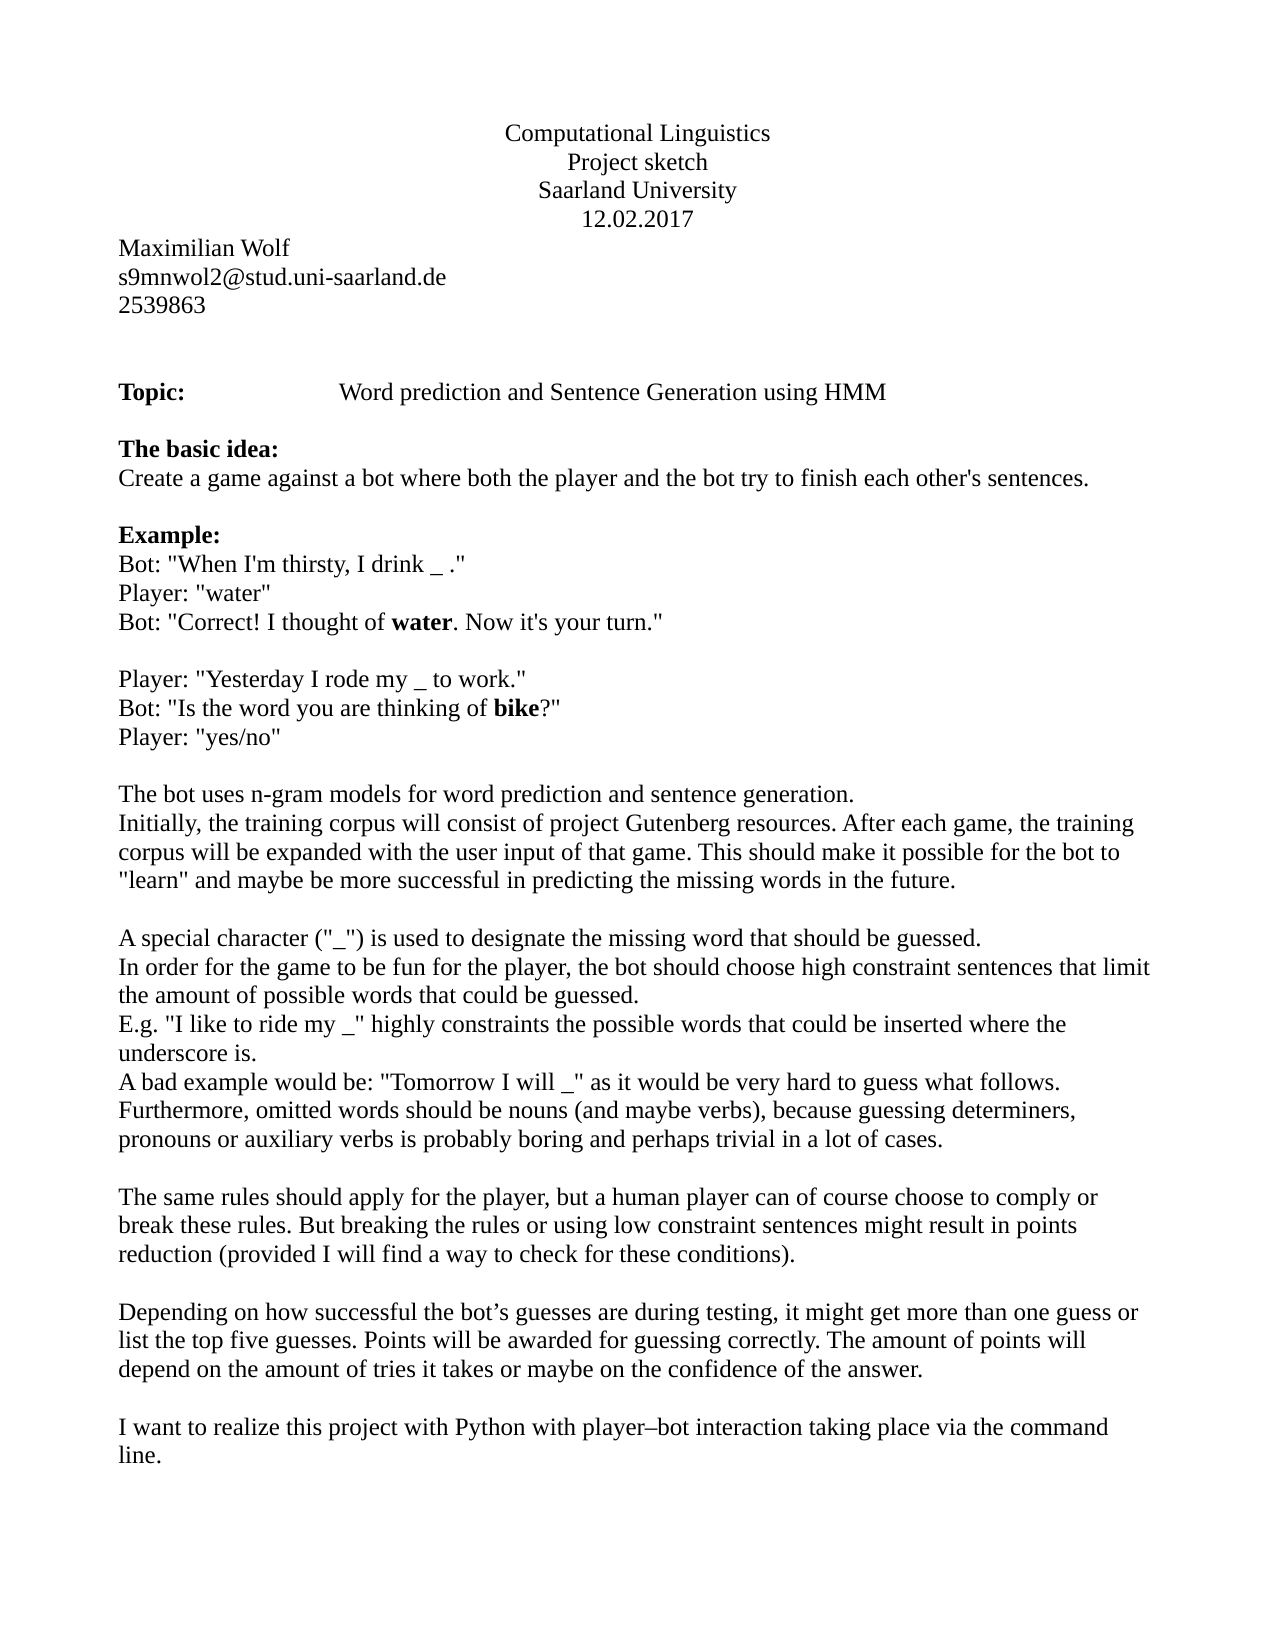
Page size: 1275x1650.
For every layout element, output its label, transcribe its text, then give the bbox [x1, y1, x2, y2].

text Saarland University [118, 176, 1157, 204]
text Topic: Word prediction and Sentence Generation using HMM [118, 377, 1157, 406]
text A special character ("_") is used to designate the missing word that should be guessed. [118, 923, 1157, 952]
text The basic idea: [118, 434, 1157, 463]
text In order for the game to be fun for the player, the bot should choose high constraint sentences that limit the amount of possible words that could be guessed. E.g. "I like to ride my _" highly constraints the possible words that could be inserted where the underscore is. A bad example would be: "Tomorrow I will _" as it would be very hard to guess what follows. [118, 952, 1157, 1096]
text Maximilian Wolf [118, 233, 1157, 262]
text Create a game against a bot where both the player and the bot try to finish each other's sentences. [118, 463, 1157, 492]
text I want to realize this project with Python with player–bot interaction taking place via the command line. [118, 1412, 1157, 1469]
text Furthermore, omitted words should be nouns (and maybe verbs), because guessing determiners, pronouns or auxiliary verbs is probably boring and perhaps trivial in a lot of cases. The same rules should apply for the player, but a human player can of course choose to comply or break these rules. But breaking the rules or using low constraint sentences might result in points reduction (provided I will find a way to check for these conditions). Depending on how successful the bot’s guesses are during testing, it might get more than one guess or list the top five guesses. Points will be awarded for guessing correctly. The amount of points will depend on the amount of tries it takes or maybe on the confidence of the answer. [118, 1096, 1157, 1383]
text Computational Linguistics [118, 118, 1157, 147]
text s9mnwol2@stud.uni-saarland.de [118, 262, 1157, 291]
text Player: "water" [118, 578, 1157, 607]
text 12.02.2017 [118, 204, 1157, 233]
text Bot: "Correct! I thought of water. Now it's your turn." [118, 607, 1157, 636]
text The bot uses n-gram models for word prediction and sentence generation. Initially, the training corpus will consist of project Gutenberg resources. After each game, the training corpus will be expanded with the user input of that game. This should make it possible for the bot to "learn" and maybe be more successful in predicting the missing words in the future. [118, 779, 1157, 894]
text Example: [118, 521, 1157, 549]
text Project sketch [118, 147, 1157, 176]
text Player: "yes/no" [118, 722, 1157, 751]
text 2539863 [118, 291, 1157, 319]
text Bot: "When I'm thirsty, I drink _ ." [118, 549, 1157, 578]
text Bot: "Is the word you are thinking of bike?" [118, 693, 1157, 722]
text Player: "Yesterday I rode my _ to work." [118, 664, 1157, 693]
